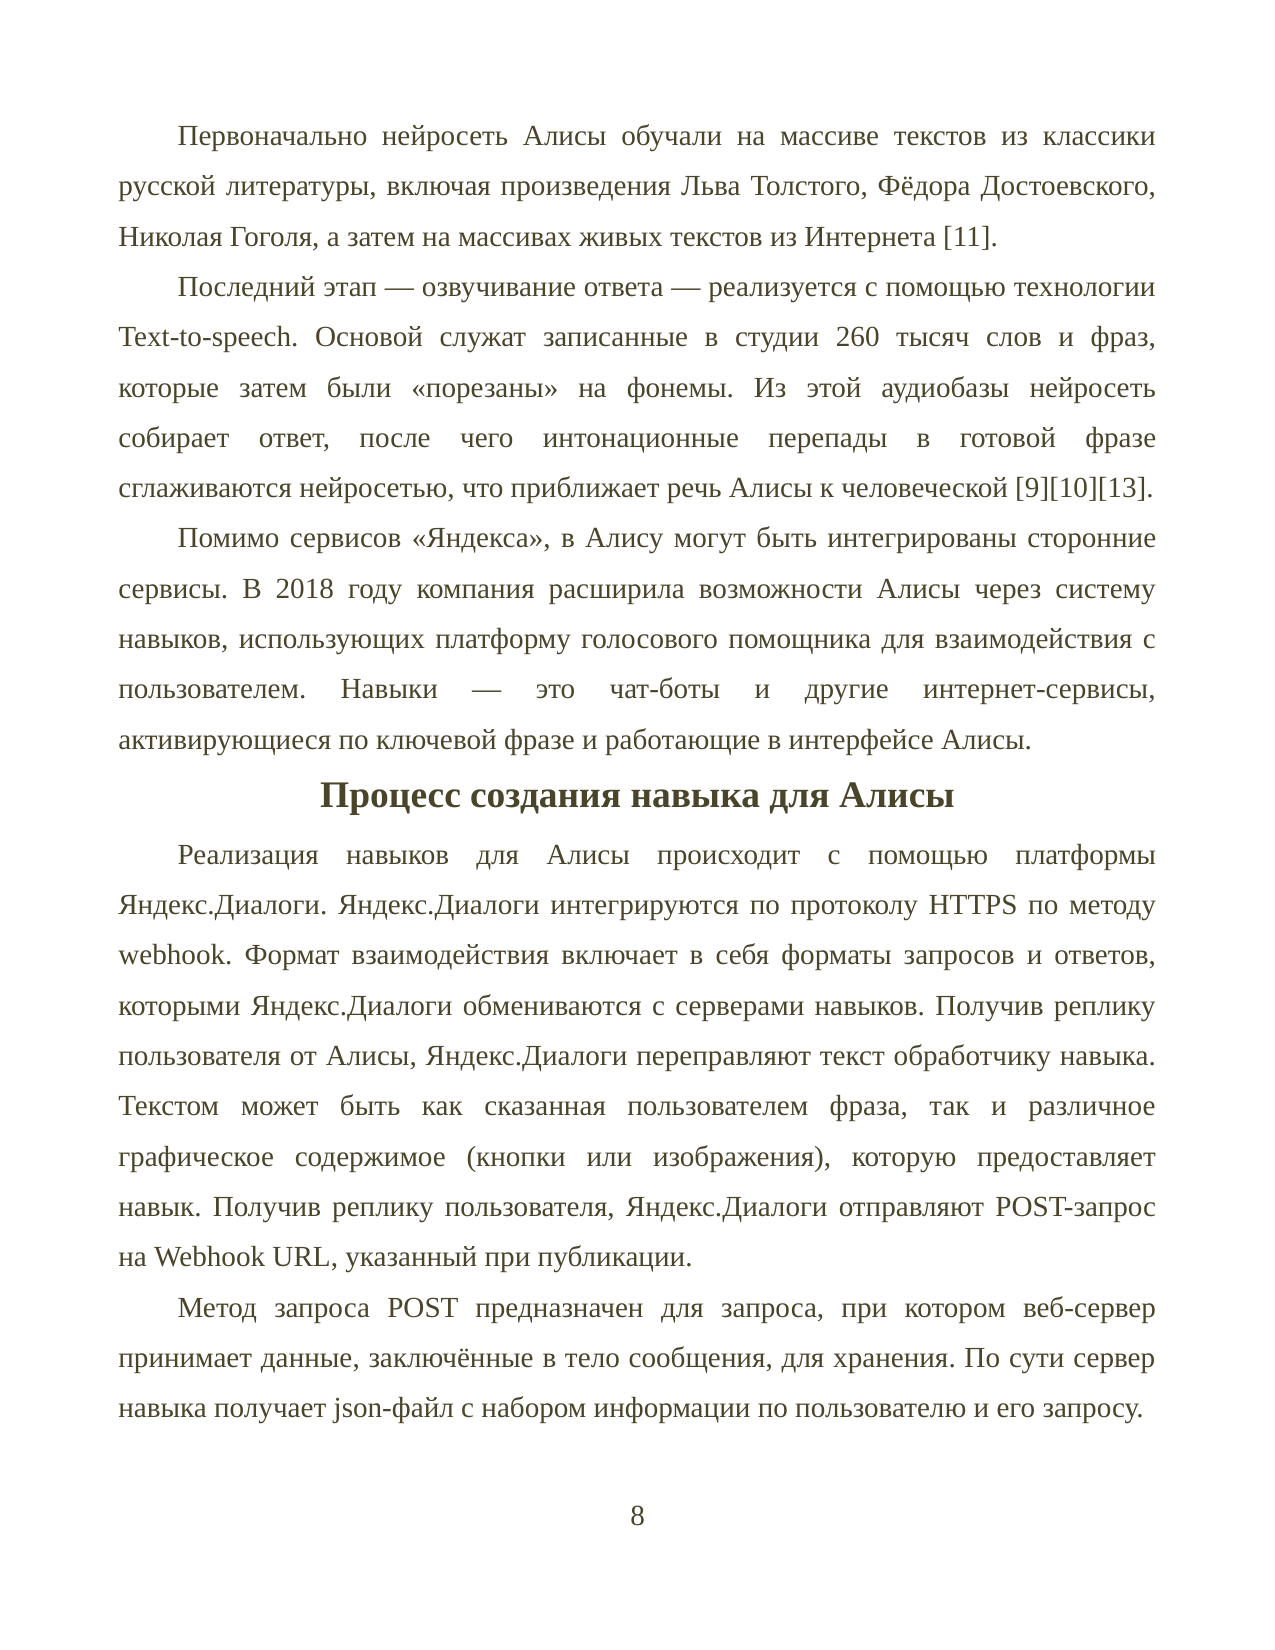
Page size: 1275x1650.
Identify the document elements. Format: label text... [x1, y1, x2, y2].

subtitle Процесс создания навыка для Алисы [118, 772, 1157, 815]
text Помимо сервисов «Яндекса», в Алису могут быть интегрированы сторонние сервисы. В 2018 году компания расширила возможности Алисы через систему навыков, использующих платформу голосового помощника для взаимодействия с пользователем. Навыки — это чат-боты и другие интернет-сервисы, активирующиеся по ключевой фразе и работающие в интерфейсе Алисы. [118, 521, 1157, 755]
text Первоначально нейросеть Алисы обучали на массиве текстов из классики русской литературы, включая произведения Льва Толстого, Фёдора Достоевского, Николая Гоголя, а затем на массивах живых текстов из Интернета [11]. [118, 118, 1157, 252]
text Реализация навыков для Алисы происходит с помощью платформы Яндекс.Диалоги. Яндекс.Диалоги интегрируются по протоколу HTTPS по методу webhook. Формат взаимодействия включает в себя форматы запросов и ответов, которыми Яндекс.Диалоги обмениваются с серверами навыков. Получив реплику пользователя от Алисы, Яндекс.Диалоги переправляют текст обработчику навыка. Текстом может быть как сказанная пользователем фраза, так и различное графическое содержимое (кнопки или изображения), которую предоставляет навык. Получив реплику пользователя, Яндекс.Диалоги отправляют POST-запрос на Webhook URL, указанный при публикации. [118, 837, 1157, 1273]
text Метод запроса POST предназначен для запроса, при котором веб-сервер принимает данные, заключённые в тело сообщения, для хранения. По сути сервер навыка получает json-файл с набором информации по пользователю и его запросу. [118, 1290, 1157, 1424]
text Последний этап — озвучивание ответа — реализуется с помощью технологии Text-to-speech. Основой служат записанные в студии 260 тысяч слов и фраз, которые затем были «порезаны» на фонемы. Из этой аудиобазы нейросеть собирает ответ, после чего интонационные перепады в готовой фразе сглаживаются нейросетью, что приближает речь Алисы к человеческой [9][10][13]. [118, 269, 1157, 504]
